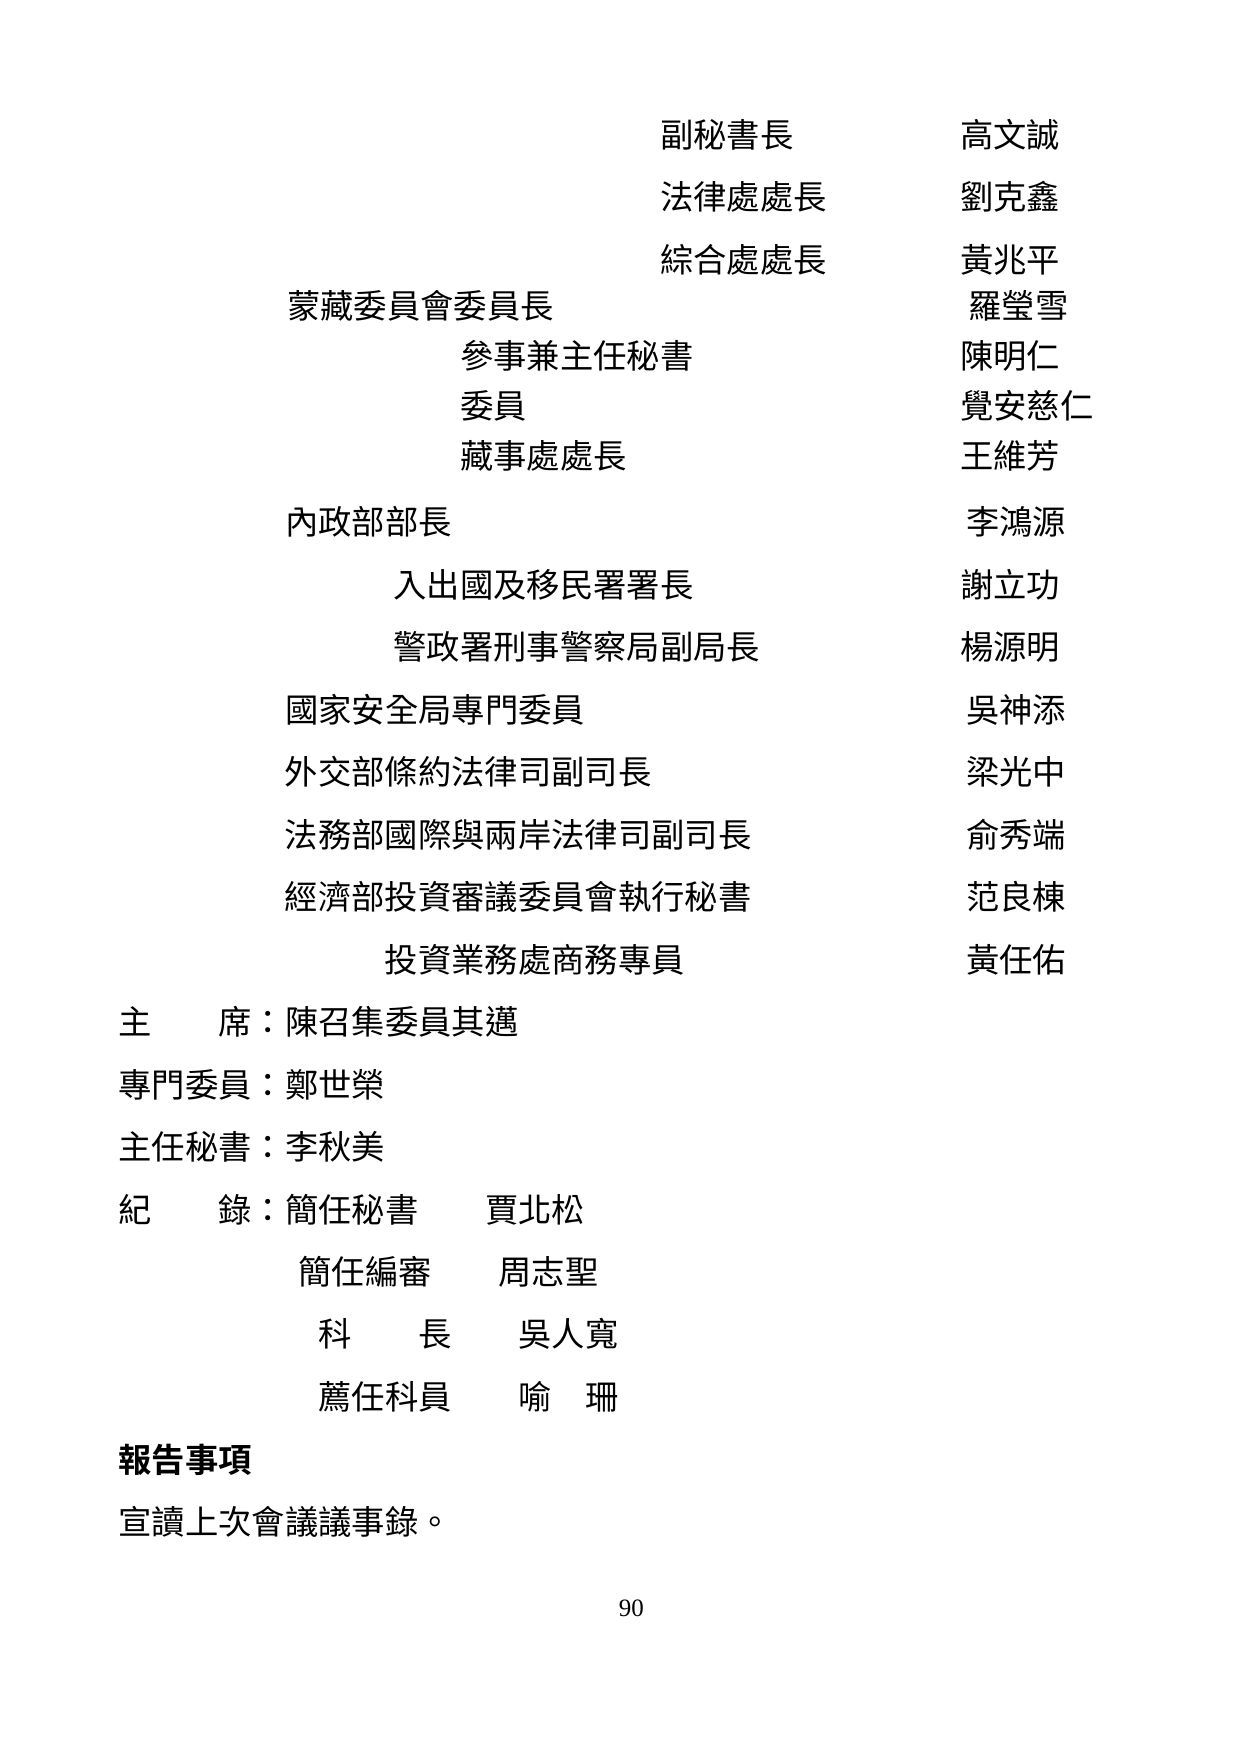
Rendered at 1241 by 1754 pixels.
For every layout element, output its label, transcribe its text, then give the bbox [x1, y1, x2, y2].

text 參事兼主任秘書 陳明仁 [118, 328, 1144, 378]
text 投資業務處商務專員 黃任佑 [118, 916, 1088, 978]
text 國家安全局專門委員 吳神添 [118, 666, 1163, 728]
text 紀 錄：簡任秘書 賈北松 [118, 1166, 1240, 1228]
text 副秘書長 高文誠 [118, 91, 1240, 153]
text 藏事處處長 王維芳 [118, 428, 1144, 478]
text 科 長 吳人寬 [118, 1291, 1144, 1353]
text 蒙藏委員會委員長 羅瑩雪 [118, 278, 1144, 328]
text 薦任科員 喻 珊 [118, 1353, 1144, 1416]
text 警政署刑事警察局副局長 楊源明 [118, 603, 1163, 666]
text 外交部條約法律司副司長 梁光中 [118, 728, 1088, 791]
text 主任秘書：李秋美 [118, 1103, 1240, 1166]
text 宣讀上次會議議事錄。 [118, 1478, 1158, 1541]
text 簡任編審 周志聖 [118, 1228, 1240, 1291]
text 內政部部長 李鴻源 [118, 478, 1144, 541]
text 經濟部投資審議委員會執行秘書 范良棟 [118, 853, 1088, 916]
text 主 席：陳召集委員其邁 [118, 978, 1240, 1041]
text 報告事項 [118, 1416, 1144, 1478]
text 法律處處長 劉克鑫 [118, 153, 1240, 216]
text 綜合處處長 黃兆平 [118, 216, 1240, 278]
text 法務部國際與兩岸法律司副司長 俞秀端 [118, 791, 1088, 853]
text 入出國及移民署署長 謝立功 [118, 541, 1163, 603]
text 委員 覺安慈仁 [118, 378, 1144, 428]
text 專門委員：鄭世榮 [118, 1041, 1240, 1103]
